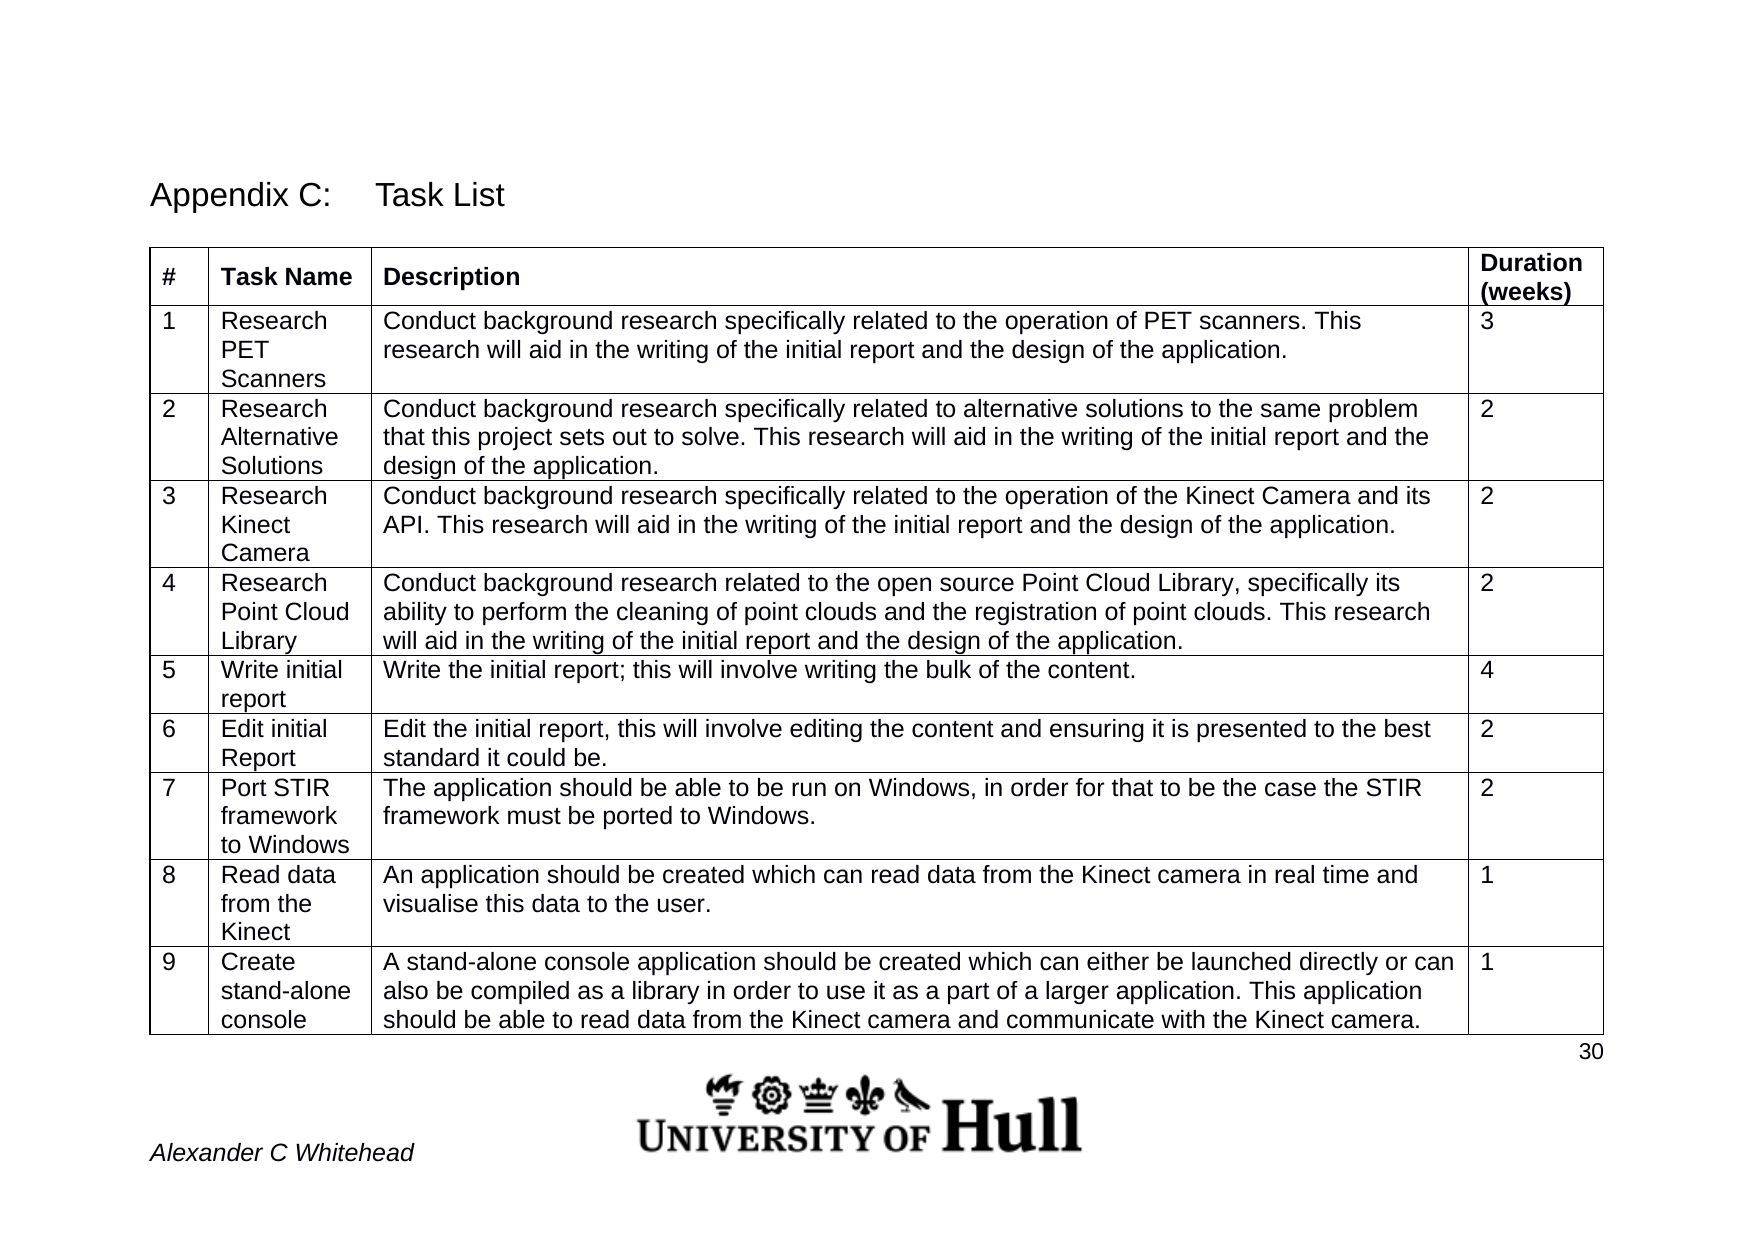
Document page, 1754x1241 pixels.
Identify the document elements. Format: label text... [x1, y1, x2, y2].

table_cell 2 [1469, 394, 1603, 480]
table_cell Conduct background research specifically related to the operation of the Kinect Camera and its API. This research will aid in the writing of the initial report and the design of the application. [372, 481, 1468, 567]
table_cell Conduct background research related to the open source Point Cloud Library, specifically its ability to perform the cleaning of point clouds and the registration of point clouds. This research will aid in the writing of the initial report and the design of the application. [372, 568, 1468, 654]
table_cell 2 [1469, 714, 1603, 772]
table_cell Research Alternative Solutions [209, 394, 371, 480]
table_cell 4 [151, 568, 208, 654]
table_cell 2 [1469, 773, 1603, 859]
table_cell 8 [151, 860, 208, 946]
table_cell Write the initial report; this will involve writing the bulk of the content. [372, 656, 1468, 713]
table_cell 1 [1469, 947, 1603, 1033]
table_cell 3 [1469, 306, 1603, 393]
table_cell Conduct background research specifically related to alternative solutions to the same problem that this project sets out to solve. This research will aid in the writing of the initial report and the design of the application. [372, 394, 1468, 480]
table_cell A stand-alone console application should be created which can either be launched directly or can also be compiled as a library in order to use it as a part of a larger application. This application should be able to read data from the Kinect camera and communicate with the Kinect camera. [372, 947, 1468, 1033]
table_cell 7 [151, 773, 208, 859]
table_cell 5 [151, 656, 208, 713]
table_cell 9 [151, 947, 208, 1033]
table_cell Research Kinect Camera [209, 481, 371, 567]
table_cell Research PET Scanners [209, 306, 371, 393]
table_header Duration (weeks) [1469, 248, 1603, 305]
table_header Task Name [209, 248, 371, 305]
table_cell Create stand-alone console [209, 947, 371, 1033]
table_header # [151, 248, 208, 305]
table_cell An application should be created which can read data from the Kinect camera in real time and visualise this data to the user. [372, 860, 1468, 946]
table_cell Conduct background research specifically related to the operation of PET scanners. This research will aid in the writing of the initial report and the design of the application. [372, 306, 1468, 393]
table_cell 3 [151, 481, 208, 567]
subtitle Task List [150, 175, 1604, 213]
table_cell Edit the initial report, this will involve editing the content and ensuring it is presented to the best standard it could be. [372, 714, 1468, 772]
table_cell 1 [1469, 860, 1603, 946]
table_cell Port STIR framework to Windows [209, 773, 371, 859]
picture [630, 1064, 1091, 1162]
table_cell 6 [151, 714, 208, 772]
table_cell Write initial report [209, 656, 371, 713]
table_cell Read data from the Kinect [209, 860, 371, 946]
table_cell Edit initial Report [209, 714, 371, 772]
table_cell 2 [151, 394, 208, 480]
table_header Description [372, 248, 1468, 305]
table_cell 4 [1469, 656, 1603, 713]
table_cell The application should be able to be run on Windows, in order for that to be the case the STIR framework must be ported to Windows. [372, 773, 1468, 859]
table_cell Research Point Cloud Library [209, 568, 371, 654]
table_cell 1 [151, 306, 208, 393]
table_cell 2 [1469, 481, 1603, 567]
table_cell 2 [1469, 568, 1603, 654]
